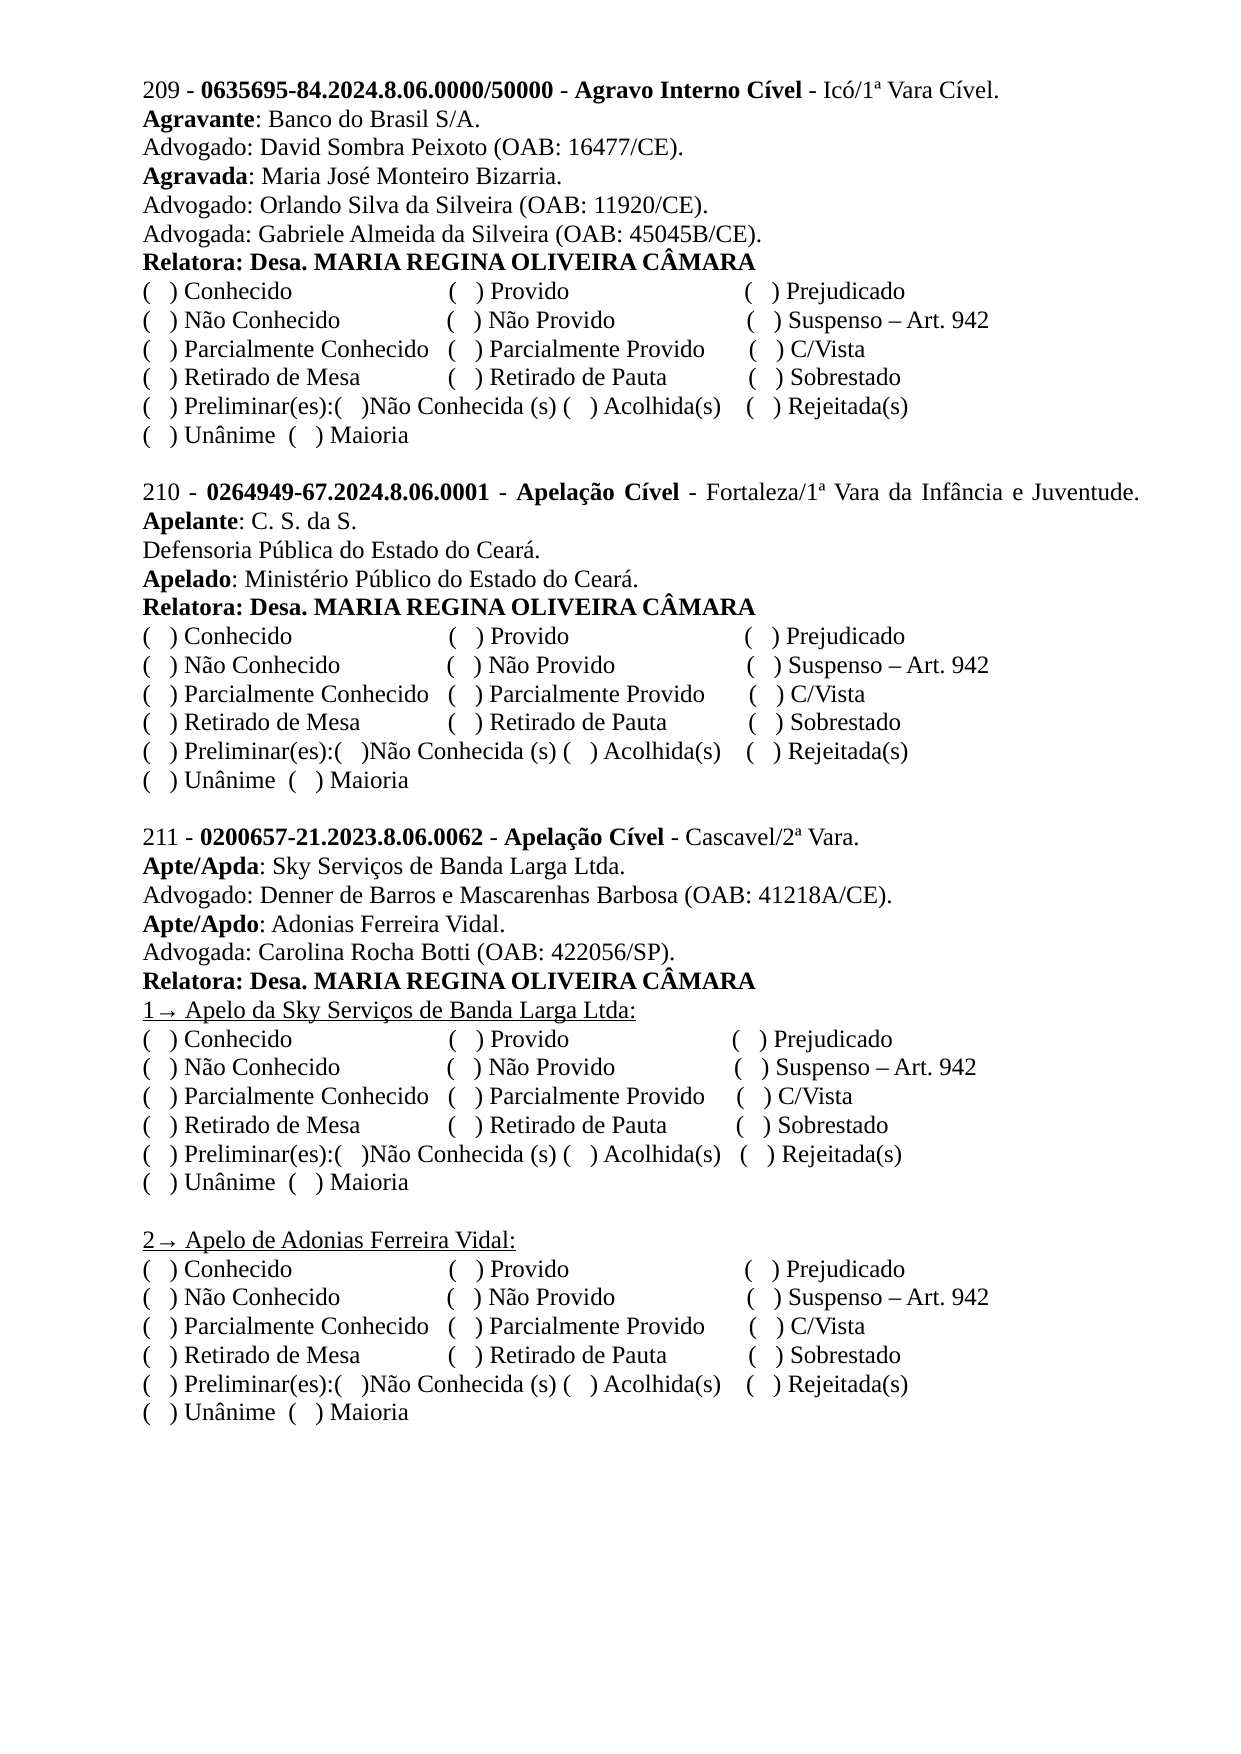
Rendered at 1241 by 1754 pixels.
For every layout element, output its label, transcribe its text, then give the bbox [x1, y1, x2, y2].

text ( ) Unânime ( ) Maioria [142, 765, 1158, 794]
text Defensoria Pública do Estado do Ceará. [142, 535, 1141, 564]
text ( ) Conhecido ( ) Provido ( ) Prejudicado [142, 621, 1141, 650]
text Advogado: Denner de Barros e Mascarenhas Barbosa (OAB: 41218A/CE). [142, 880, 1141, 909]
text ( ) Conhecido ( ) Provido ( ) Prejudicado [142, 1254, 1141, 1282]
text ( ) Parcialmente Conhecido ( ) Parcialmente Provido ( ) C/Vista [142, 1081, 1158, 1110]
text ( ) Unânime ( ) Maioria [142, 1397, 1158, 1426]
text ( ) Não Conhecido ( ) Não Provido ( ) Suspenso – Art. 942 [142, 305, 1158, 334]
text ( ) Retirado de Mesa ( ) Retirado de Pauta ( ) Sobrestado [142, 707, 1158, 736]
text ( ) Parcialmente Conhecido ( ) Parcialmente Provido ( ) C/Vista [142, 679, 1158, 707]
text Apte/Apdo: Adonias Ferreira Vidal. [142, 909, 1141, 937]
text ( ) Não Conhecido ( ) Não Provido ( ) Suspenso – Art. 942 [142, 1052, 1158, 1081]
text 1→ Apelo da Sky Serviços de Banda Larga Ltda: [142, 995, 1141, 1024]
text 211 - 0200657-21.2023.8.06.0062 - Apelação Cível - Cascavel/2ª Vara. [142, 822, 1141, 851]
text Advogado: Orlando Silva da Silveira (OAB: 11920/CE). [142, 190, 1141, 219]
text ( ) Conhecido ( ) Provido ( ) Prejudicado [142, 1024, 1141, 1052]
text 209 - 0635695-84.2024.8.06.0000/50000 - Agravo Interno Cível - Icó/1ª Vara Cível. [142, 75, 1141, 104]
text Agravante: Banco do Brasil S/A. [142, 104, 1141, 132]
text ( ) Conhecido ( ) Provido ( ) Prejudicado [142, 276, 1141, 305]
text ( ) Retirado de Mesa ( ) Retirado de Pauta ( ) Sobrestado [142, 1340, 1158, 1369]
text ( ) Não Conhecido ( ) Não Provido ( ) Suspenso – Art. 942 [142, 650, 1158, 679]
text ( ) Retirado de Mesa ( ) Retirado de Pauta ( ) Sobrestado [142, 1110, 1158, 1139]
text Agravada: Maria José Monteiro Bizarria. [142, 161, 1141, 190]
text ( ) Não Conhecido ( ) Não Provido ( ) Suspenso – Art. 942 [142, 1282, 1158, 1311]
text Apte/Apda: Sky Serviços de Banda Larga Ltda. [142, 851, 1141, 880]
text ( ) Unânime ( ) Maioria [142, 1167, 1158, 1196]
text 2→ Apelo de Adonias Ferreira Vidal: [142, 1225, 1141, 1254]
text Relatora: Desa. MARIA REGINA OLIVEIRA CÂMARA [142, 247, 1141, 276]
text ( ) Parcialmente Conhecido ( ) Parcialmente Provido ( ) C/Vista [142, 334, 1158, 362]
text ( ) Preliminar(es):( )Não Conhecida (s) ( ) Acolhida(s) ( ) Rejeitada(s) [142, 391, 1158, 420]
text ( ) Parcialmente Conhecido ( ) Parcialmente Provido ( ) C/Vista [142, 1311, 1158, 1340]
text Advogado: David Sombra Peixoto (OAB: 16477/CE). [142, 132, 1141, 161]
text Advogada: Gabriele Almeida da Silveira (OAB: 45045B/CE). [142, 219, 1141, 247]
text ( ) Preliminar(es):( )Não Conhecida (s) ( ) Acolhida(s) ( ) Rejeitada(s) [142, 1369, 1158, 1397]
text ( ) Retirado de Mesa ( ) Retirado de Pauta ( ) Sobrestado [142, 362, 1158, 391]
text ( ) Unânime ( ) Maioria [142, 420, 1158, 449]
text ( ) Preliminar(es):( )Não Conhecida (s) ( ) Acolhida(s) ( ) Rejeitada(s) [142, 736, 1158, 765]
text Relatora: Desa. MARIA REGINA OLIVEIRA CÂMARA [142, 592, 1141, 621]
text Relatora: Desa. MARIA REGINA OLIVEIRA CÂMARA [142, 966, 1141, 995]
text ( ) Preliminar(es):( )Não Conhecida (s) ( ) Acolhida(s) ( ) Rejeitada(s) [142, 1139, 1158, 1167]
text 210 - 0264949-67.2024.8.06.0001 - Apelação Cível - Fortaleza/1ª Vara da Infância e Juventude. Apelante: C. S. da S. [142, 477, 1141, 535]
text Apelado: Ministério Público do Estado do Ceará. [142, 564, 1141, 592]
text Advogada: Carolina Rocha Botti (OAB: 422056/SP). [142, 937, 1141, 966]
